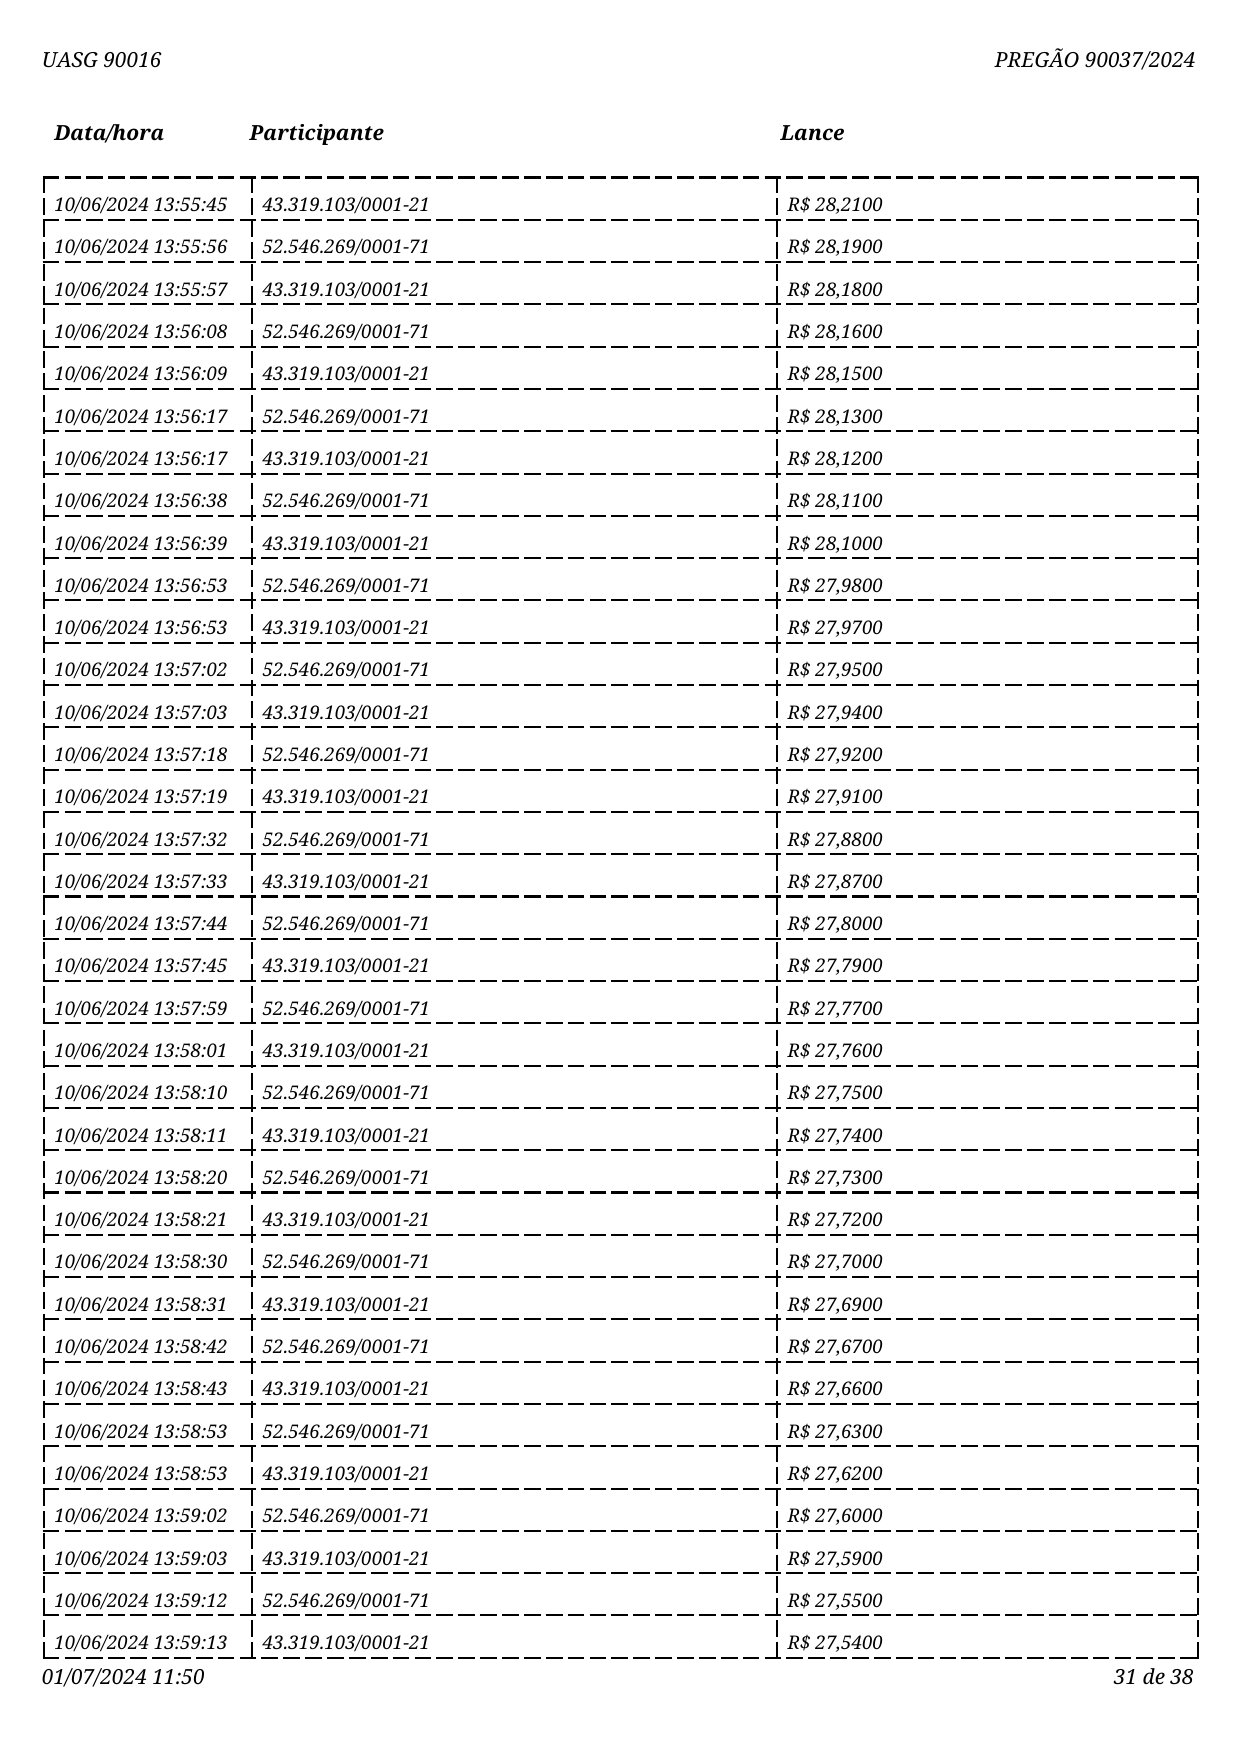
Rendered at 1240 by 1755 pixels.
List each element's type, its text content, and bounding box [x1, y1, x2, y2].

table_cell R$ 27,5500 [777, 1572, 1198, 1614]
table_cell 52.546.269/0001-71 [252, 1149, 777, 1191]
table_cell R$ 27,8800 [777, 811, 1198, 853]
table_cell 52.546.269/0001-71 [252, 1488, 777, 1530]
table_cell R$ 28,1100 [777, 473, 1198, 515]
table_cell 10/06/2024 13:56:09 [44, 346, 252, 388]
table_cell R$ 27,7900 [777, 938, 1198, 980]
table_cell 43.319.103/0001-21 [252, 1022, 777, 1064]
table_cell 10/06/2024 13:57:19 [44, 769, 252, 811]
table_cell 10/06/2024 13:57:32 [44, 811, 252, 853]
table_cell 10/06/2024 13:56:08 [44, 303, 252, 346]
table_cell R$ 27,7600 [777, 1022, 1198, 1064]
table_cell 10/06/2024 13:58:20 [44, 1149, 252, 1191]
table_cell R$ 27,7200 [777, 1191, 1198, 1234]
table_cell 43.319.103/0001-21 [252, 1361, 777, 1403]
table_header 43.319.103/0001-21 [252, 176, 777, 219]
table_cell R$ 27,6200 [777, 1445, 1198, 1487]
table_cell R$ 27,6300 [777, 1403, 1198, 1445]
table_cell R$ 28,1900 [777, 219, 1198, 261]
table_cell 43.319.103/0001-21 [252, 684, 777, 726]
table_cell 10/06/2024 13:55:57 [44, 261, 252, 303]
table_cell R$ 27,7000 [777, 1234, 1198, 1276]
table_cell R$ 27,5900 [777, 1530, 1198, 1572]
table_cell 10/06/2024 13:58:31 [44, 1276, 252, 1318]
table_cell 43.319.103/0001-21 [252, 1276, 777, 1318]
table_cell 10/06/2024 13:56:53 [44, 599, 252, 642]
table_cell 52.546.269/0001-71 [252, 473, 777, 515]
table_cell 10/06/2024 13:58:30 [44, 1234, 252, 1276]
table_cell 10/06/2024 13:57:03 [44, 684, 252, 726]
table_cell 10/06/2024 13:55:56 [44, 219, 252, 261]
table_cell R$ 27,8000 [777, 895, 1198, 938]
table_cell 52.546.269/0001-71 [252, 980, 777, 1022]
table_cell R$ 28,1800 [777, 261, 1198, 303]
table_cell 10/06/2024 13:58:11 [44, 1107, 252, 1149]
table_cell 10/06/2024 13:58:53 [44, 1403, 252, 1445]
table_cell R$ 28,1300 [777, 388, 1198, 430]
table_cell 43.319.103/0001-21 [252, 938, 777, 980]
table_cell 43.319.103/0001-21 [252, 1530, 777, 1572]
table_cell 52.546.269/0001-71 [252, 1403, 777, 1445]
table_cell 10/06/2024 13:58:42 [44, 1318, 252, 1361]
table_header 10/06/2024 13:55:45 [44, 176, 252, 219]
table_cell R$ 27,7400 [777, 1107, 1198, 1149]
table_cell R$ 27,9100 [777, 769, 1198, 811]
table_cell R$ 27,6600 [777, 1361, 1198, 1403]
table_cell R$ 27,9400 [777, 684, 1198, 726]
table_cell 10/06/2024 13:57:02 [44, 642, 252, 684]
table_cell 52.546.269/0001-71 [252, 557, 777, 599]
table_cell 10/06/2024 13:57:18 [44, 726, 252, 768]
table_cell 10/06/2024 13:56:53 [44, 557, 252, 599]
table_cell 52.546.269/0001-71 [252, 303, 777, 346]
table_cell 52.546.269/0001-71 [252, 1065, 777, 1107]
table_cell R$ 28,1600 [777, 303, 1198, 346]
table_cell 10/06/2024 13:58:43 [44, 1361, 252, 1403]
table_cell 52.546.269/0001-71 [252, 219, 777, 261]
table_cell R$ 27,5400 [777, 1614, 1198, 1657]
table_cell 52.546.269/0001-71 [252, 726, 777, 768]
table_cell 52.546.269/0001-71 [252, 1234, 777, 1276]
table_cell R$ 27,6000 [777, 1488, 1198, 1530]
table_cell 10/06/2024 13:57:33 [44, 853, 252, 895]
table_cell 10/06/2024 13:56:17 [44, 388, 252, 430]
table_cell 10/06/2024 13:57:44 [44, 895, 252, 938]
table_cell 10/06/2024 13:59:02 [44, 1488, 252, 1530]
table_cell 52.546.269/0001-71 [252, 1318, 777, 1361]
table_cell 43.319.103/0001-21 [252, 599, 777, 642]
table_cell 10/06/2024 13:58:01 [44, 1022, 252, 1064]
table_cell 10/06/2024 13:59:03 [44, 1530, 252, 1572]
table_cell 43.319.103/0001-21 [252, 1107, 777, 1149]
table_cell R$ 27,9700 [777, 599, 1198, 642]
table_cell R$ 27,7700 [777, 980, 1198, 1022]
table_cell 52.546.269/0001-71 [252, 811, 777, 853]
table_cell 10/06/2024 13:58:10 [44, 1065, 252, 1107]
table_cell 43.319.103/0001-21 [252, 853, 777, 895]
table_cell 10/06/2024 13:59:13 [44, 1614, 252, 1657]
table_cell 10/06/2024 13:59:12 [44, 1572, 252, 1614]
table_cell 43.319.103/0001-21 [252, 1191, 777, 1234]
table_cell 10/06/2024 13:58:53 [44, 1445, 252, 1487]
table_cell R$ 28,1000 [777, 515, 1198, 557]
table_cell R$ 27,9200 [777, 726, 1198, 768]
table_cell R$ 27,6900 [777, 1276, 1198, 1318]
table_cell 43.319.103/0001-21 [252, 430, 777, 472]
table_cell 52.546.269/0001-71 [252, 895, 777, 938]
table_cell 10/06/2024 13:57:45 [44, 938, 252, 980]
table_cell R$ 27,9800 [777, 557, 1198, 599]
table_cell 43.319.103/0001-21 [252, 346, 777, 388]
table_cell R$ 27,8700 [777, 853, 1198, 895]
table_cell R$ 27,9500 [777, 642, 1198, 684]
table_cell 10/06/2024 13:58:21 [44, 1191, 252, 1234]
table_cell 52.546.269/0001-71 [252, 1572, 777, 1614]
table_cell R$ 28,1200 [777, 430, 1198, 472]
table_cell R$ 28,1500 [777, 346, 1198, 388]
table_cell 10/06/2024 13:56:38 [44, 473, 252, 515]
table_cell 43.319.103/0001-21 [252, 1614, 777, 1657]
table_header R$ 28,2100 [777, 176, 1198, 219]
table_cell R$ 27,6700 [777, 1318, 1198, 1361]
table_cell 43.319.103/0001-21 [252, 261, 777, 303]
table_cell R$ 27,7500 [777, 1065, 1198, 1107]
table_cell 43.319.103/0001-21 [252, 515, 777, 557]
table_cell 10/06/2024 13:56:17 [44, 430, 252, 472]
table_cell 10/06/2024 13:56:39 [44, 515, 252, 557]
table_cell 43.319.103/0001-21 [252, 769, 777, 811]
table_cell 52.546.269/0001-71 [252, 642, 777, 684]
table_cell 52.546.269/0001-71 [252, 388, 777, 430]
table_cell R$ 27,7300 [777, 1149, 1198, 1191]
table_cell 43.319.103/0001-21 [252, 1445, 777, 1487]
table_cell 10/06/2024 13:57:59 [44, 980, 252, 1022]
